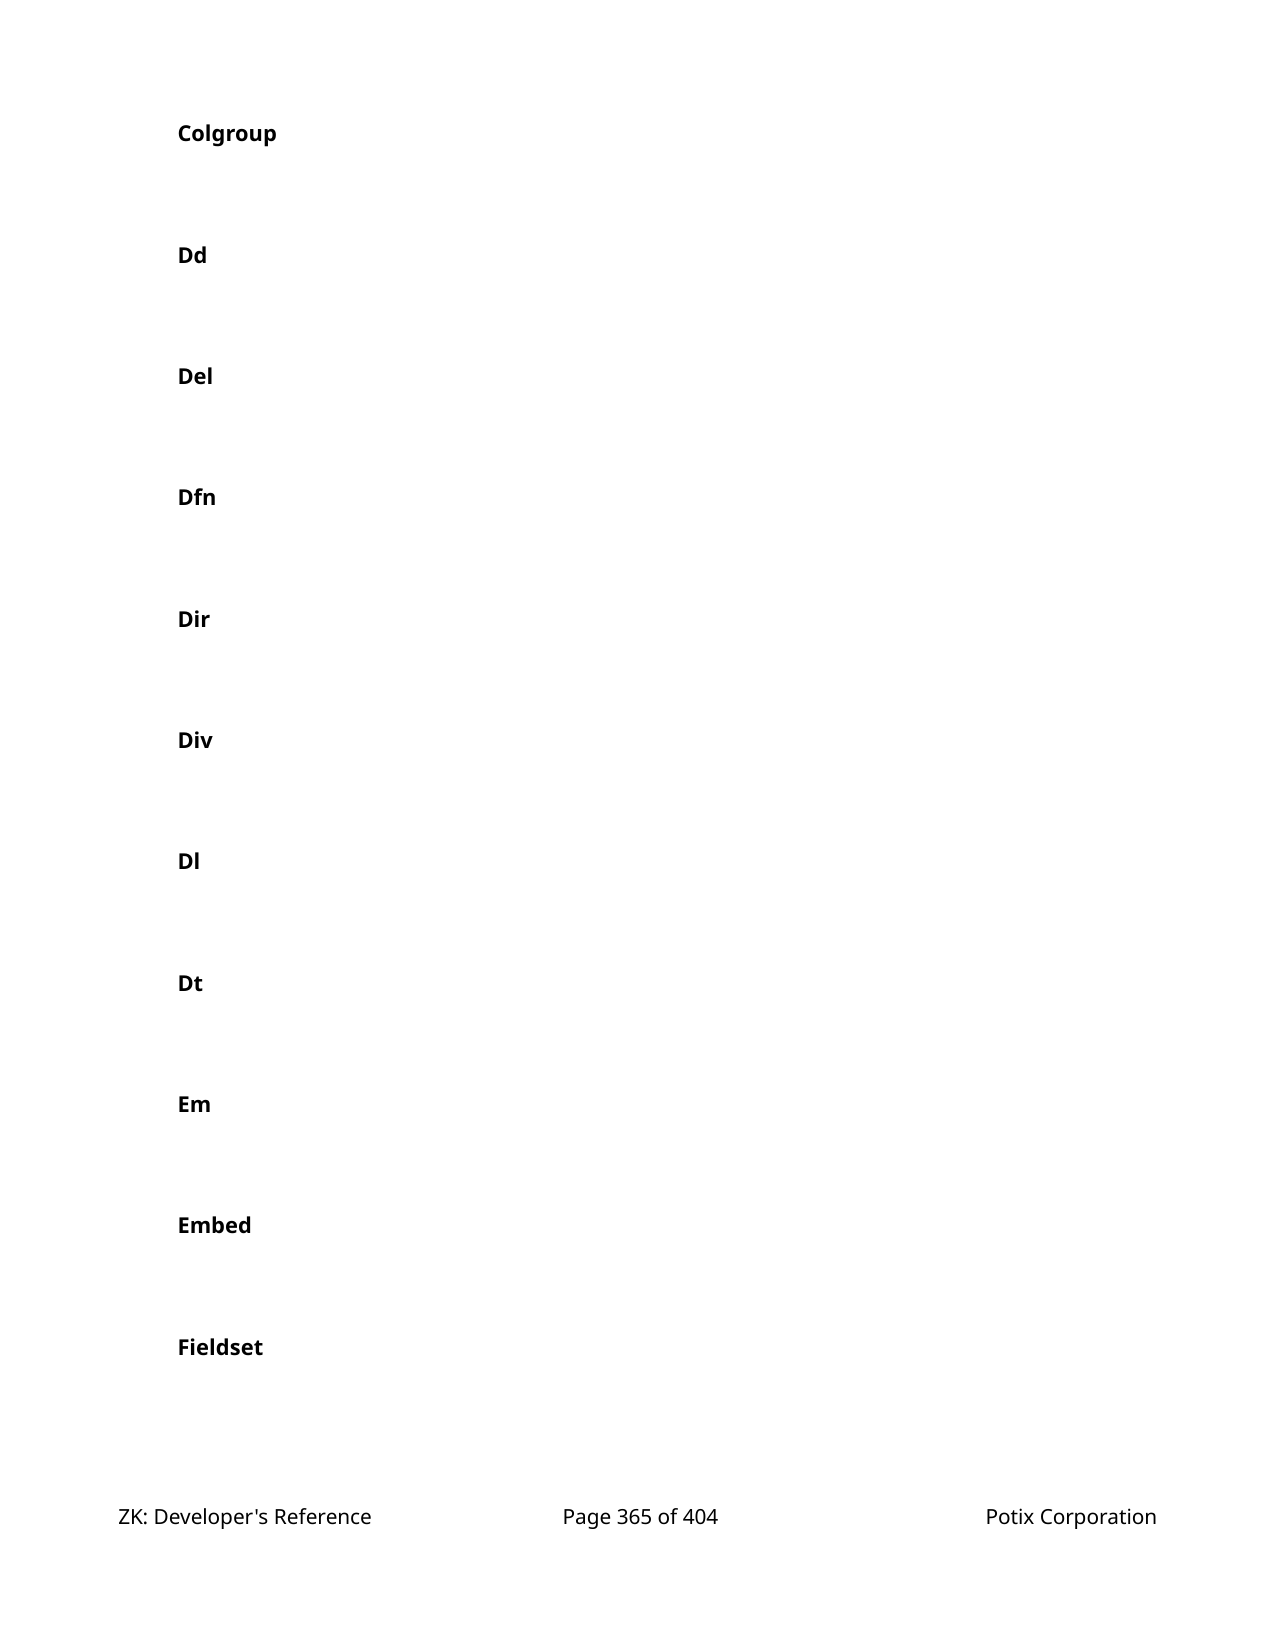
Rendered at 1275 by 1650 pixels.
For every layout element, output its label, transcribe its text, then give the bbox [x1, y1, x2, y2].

subtitle Dfn [177, 482, 1157, 512]
subtitle Div [177, 725, 1157, 755]
subtitle Del [177, 361, 1157, 391]
subtitle Colgroup [177, 118, 1157, 148]
subtitle Dl [177, 846, 1157, 876]
subtitle Dt [177, 968, 1157, 998]
subtitle Em [177, 1089, 1157, 1119]
subtitle Dd [177, 239, 1157, 269]
subtitle Embed [177, 1210, 1157, 1240]
subtitle Fieldset [177, 1332, 1157, 1362]
subtitle Dir [177, 603, 1157, 633]
